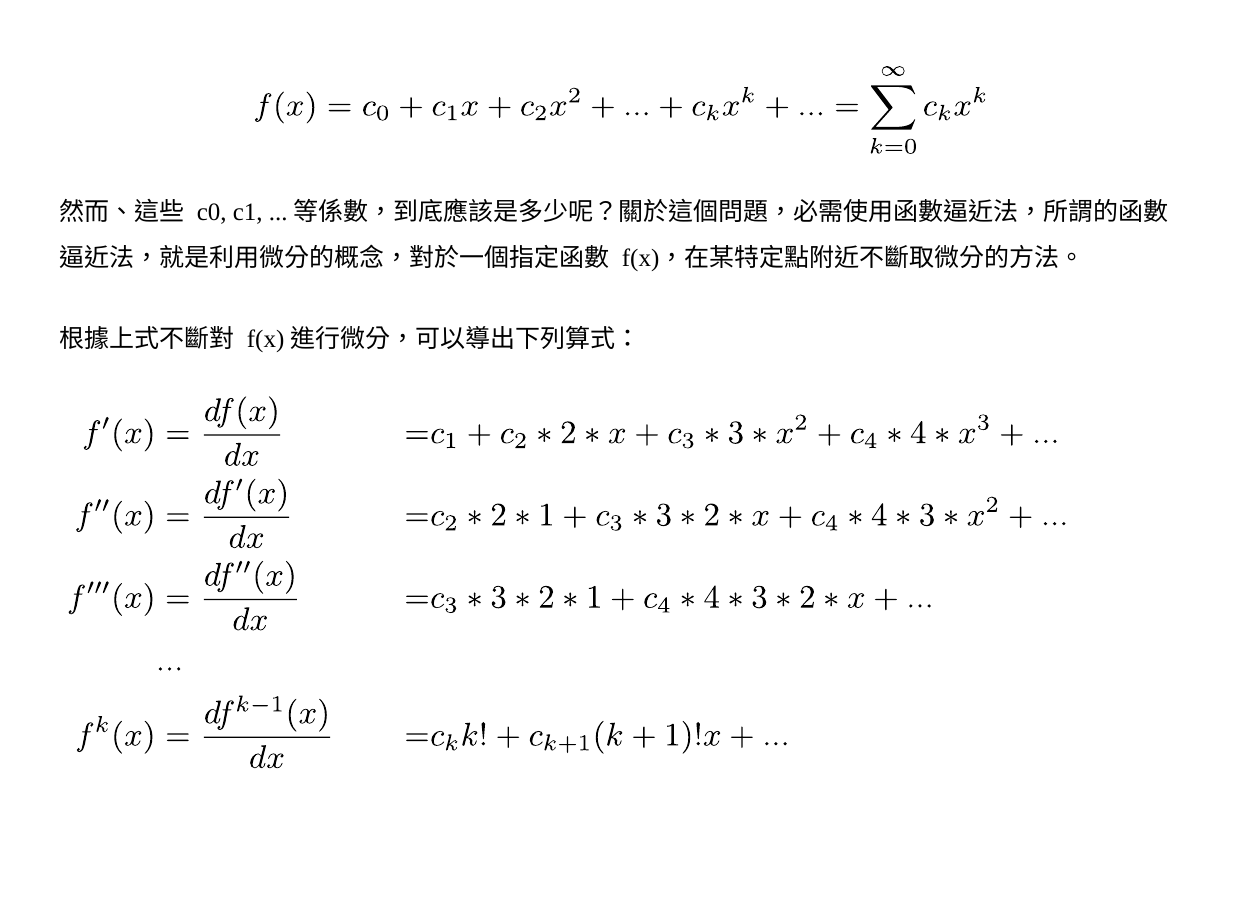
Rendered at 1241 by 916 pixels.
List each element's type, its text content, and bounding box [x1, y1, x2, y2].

text 然而、這些 c0, c1, ... 等係數，到底應該是多少呢？關於這個問題，必需使用函數逼近法，所謂的函數逼近法，就是利用微分的概念，對於一個指定函數 f(x)，在某特定點附近不斷取微分的方法。 根據上式不斷對 f(x) 進行微分，可以導出下列算式： [59, 192, 1181, 354]
